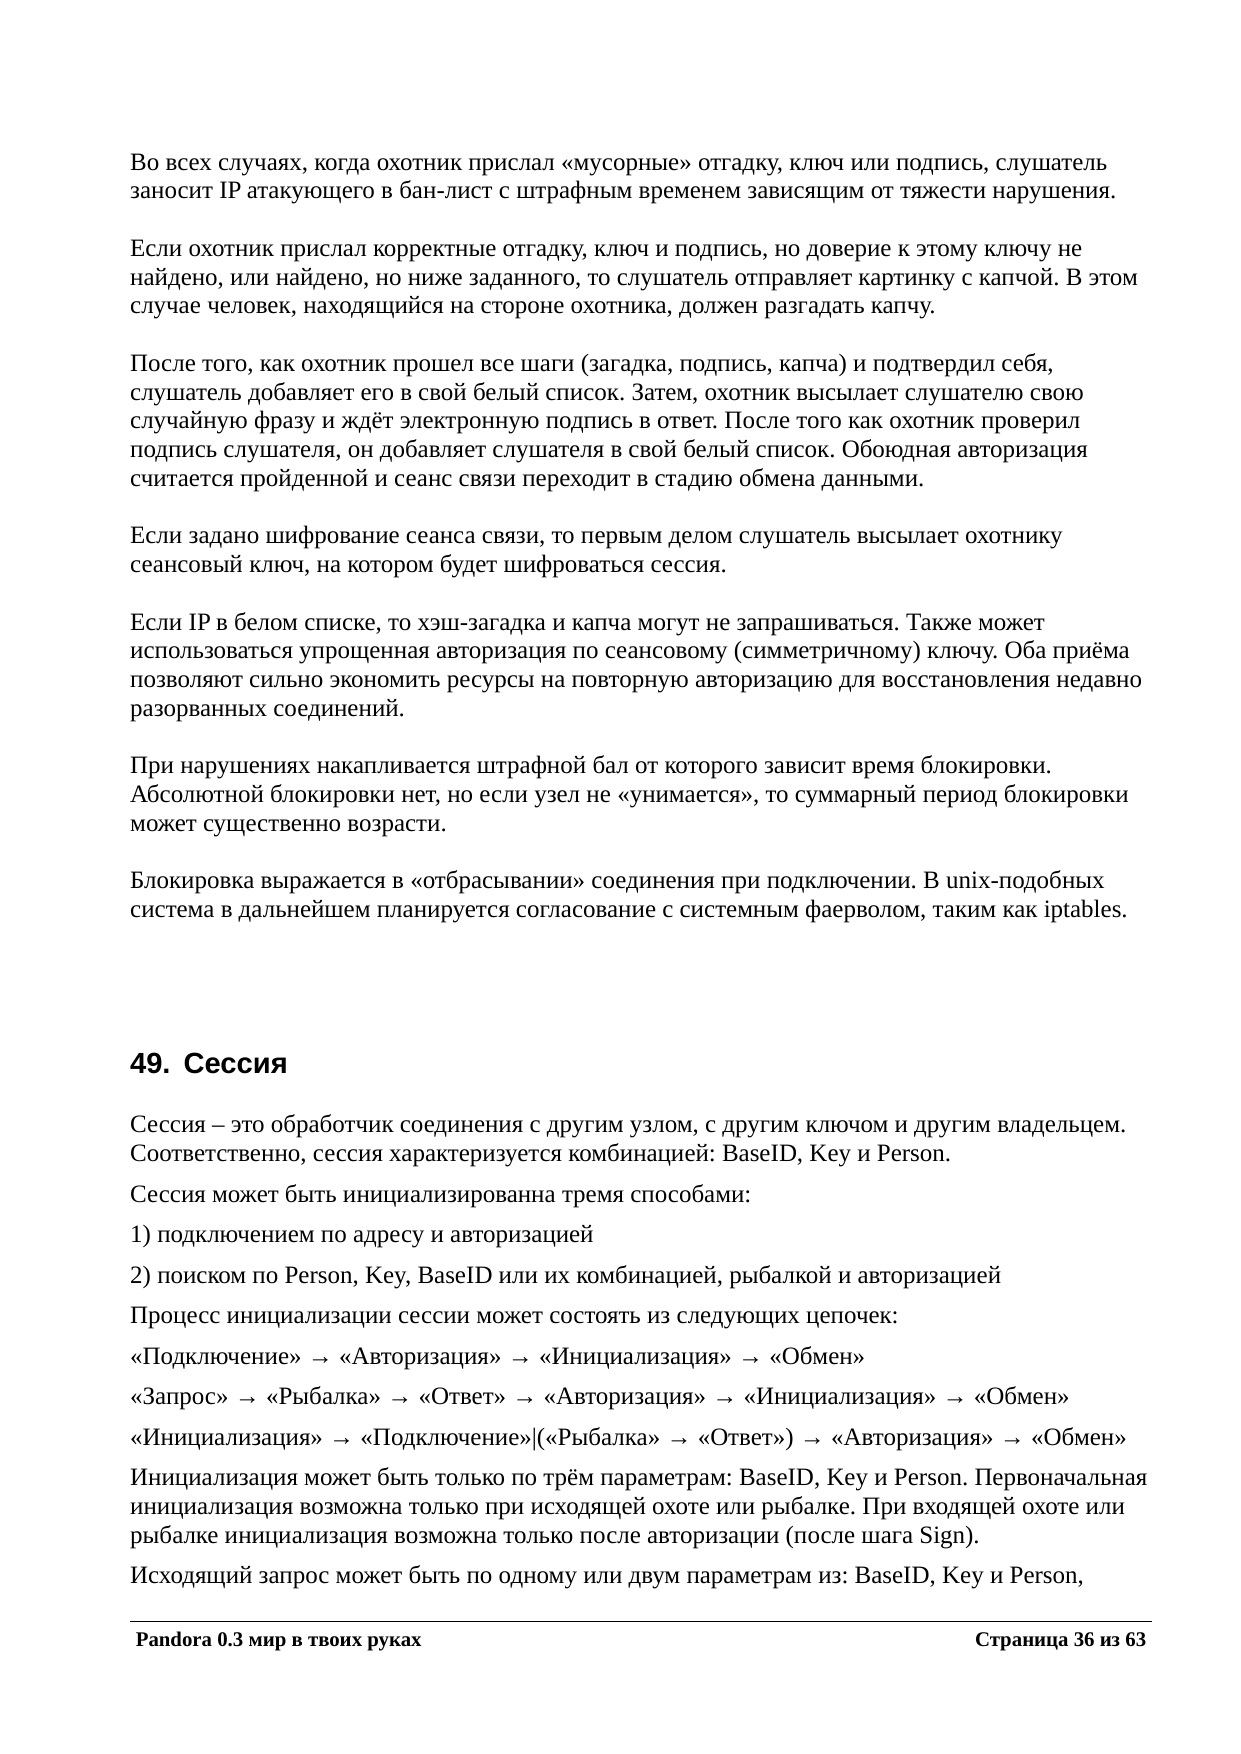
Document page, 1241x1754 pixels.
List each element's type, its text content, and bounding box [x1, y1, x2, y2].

text «Запрос» → «Рыбалка» → «Ответ» → «Авторизация» → «Инициализация» → «Обмен» [130, 1381, 1152, 1410]
text 2) поиском по Person, Key, BaseID или их комбинацией, рыбалкой и авторизацией [130, 1260, 1152, 1289]
text Если задано шифрование сеанса связи, то первым делом слушатель высылает охотнику сеансовый ключ, на котором будет шифроваться сессия. [130, 521, 1152, 578]
text Инициализация может быть только по трём параметрам: BaseID, Key и Person. Первоначальная инициализация возможна только при исходящей охоте или рыбалке. При входящей охоте или рыбалке инициализация возможна только после авторизации (после шага Sign). [130, 1462, 1152, 1549]
text Если IP в белом списке, то хэш-загадка и капча могут не запрашиваться. Также может использоваться упрощенная авторизация по сеансовому (симметричному) ключу. Оба приёма позволяют сильно экономить ресурсы на повторную авторизацию для восстановления недавно разорванных соединений. [130, 607, 1152, 722]
text Во всех случаях, когда охотник прислал «мусорные» отгадку, ключ или подпись, слушатель заносит IP атакующего в бан-лист с штрафным временем зависящим от тяжести нарушения. [130, 147, 1152, 204]
text При нарушениях накапливается штрафной бал от которого зависит время блокировки. Абсолютной блокировки нет, но если узел не «унимается», то суммарный период блокировки может существенно возрасти. [130, 751, 1152, 837]
text После того, как охотник прошел все шаги (загадка, подпись, капча) и подтвердил себя, слушатель добавляет его в свой белый список. Затем, охотник высылает слушателю свою случайную фразу и ждёт электронную подпись в ответ. После того как охотник проверил подпись слушателя, он добавляет слушателя в свой белый список. Обоюдная авторизация считается пройденной и сеанс связи переходит в стадию обмена данными. [130, 348, 1152, 492]
text Блокировка выражается в «отбрасывании» соединения при подключении. В unix-подобных система в дальнейшем планируется согласование с системным фаерволом, таким как iptables. [130, 866, 1152, 923]
text Процесс инициализации сессии может состоять из следующих цепочек: [130, 1300, 1152, 1329]
text Исходящий запрос может быть по одному или двум параметрам из: BaseID, Key и Person, [130, 1561, 1152, 1589]
text «Подключение» → «Авторизация» → «Инициализация» → «Обмен» [130, 1341, 1152, 1370]
text Если охотник прислал корректные отгадку, ключ и подпись, но доверие к этому ключу не найдено, или найдено, но ниже заданного, то слушатель отправляет картинку с капчой. В этом случае человек, находящийся на стороне охотника, должен разгадать капчу. [130, 233, 1152, 319]
text Сессия – это обработчик соединения с другим узлом, с другим ключом и другим владельцем. Соответственно, сессия характеризуется комбинацией: BaseID, Key и Person. [130, 1109, 1152, 1167]
text Сессия может быть инициализированна тремя способами: [130, 1179, 1152, 1208]
text «Инициализация» → «Подключение»|(«Рыбалка» → «Ответ») → «Авторизация» → «Обмен» [130, 1422, 1152, 1451]
subtitle Сессия [130, 1046, 1152, 1079]
text 1) подключением по адресу и авторизацией [130, 1219, 1152, 1248]
